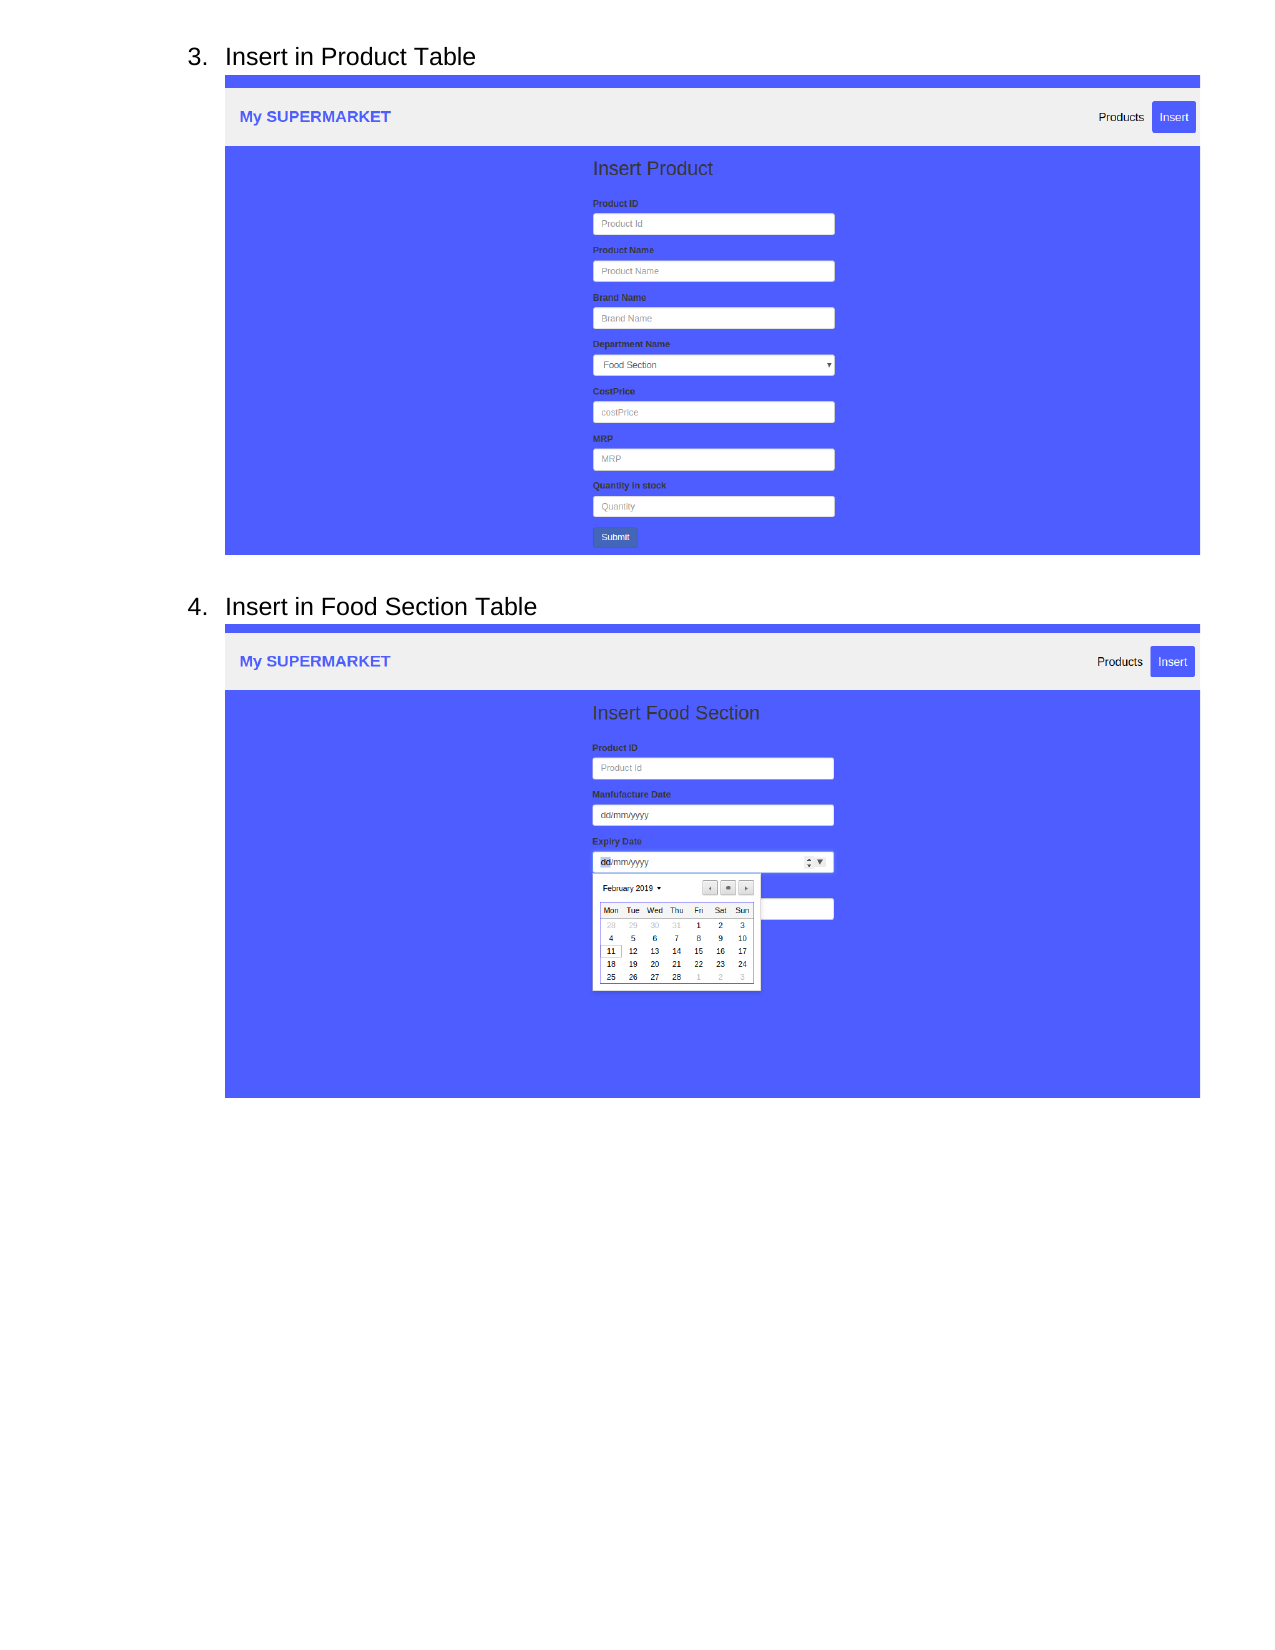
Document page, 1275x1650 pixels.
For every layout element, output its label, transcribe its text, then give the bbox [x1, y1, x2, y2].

list Insert in Food Section Table [187, 591, 1125, 620]
list Insert in Product Table [187, 42, 1125, 71]
picture [225, 624, 1200, 1098]
picture [225, 75, 1200, 555]
